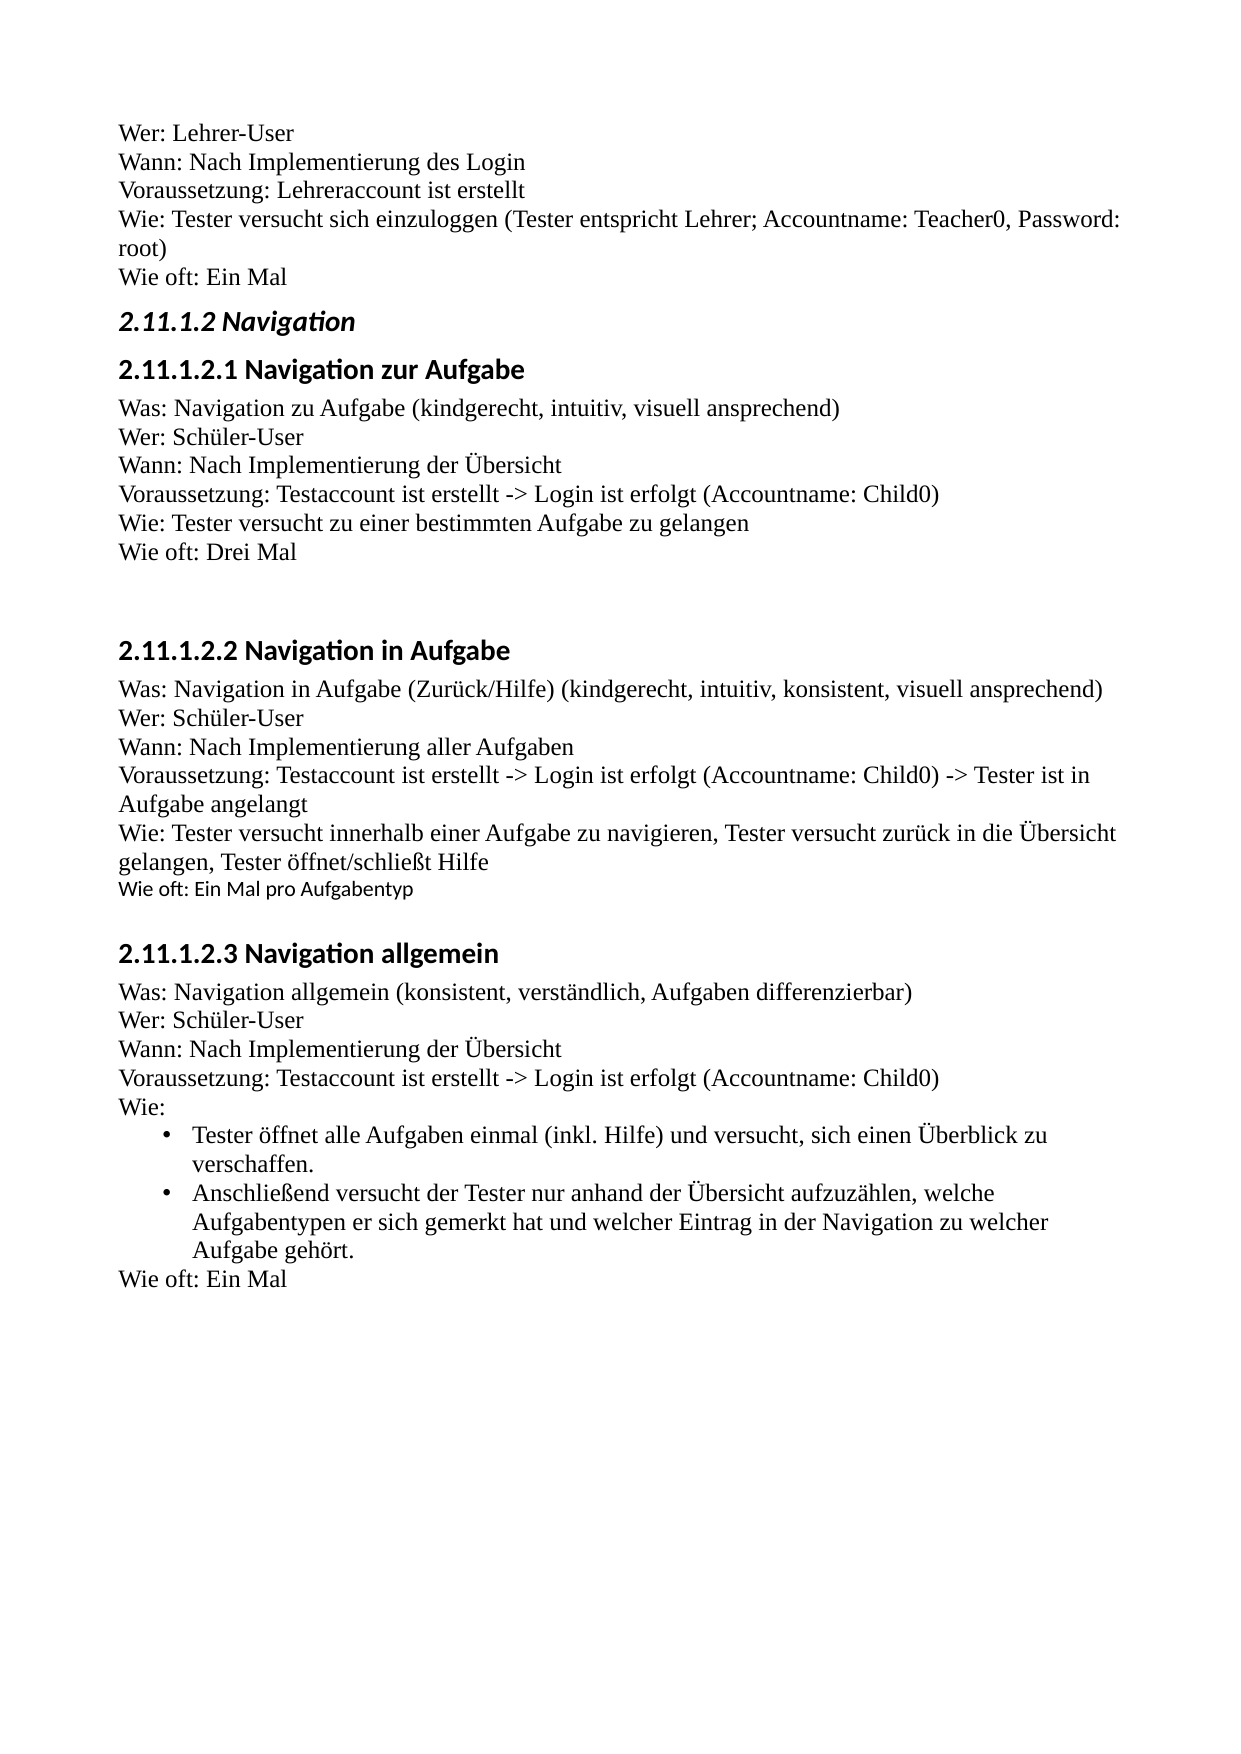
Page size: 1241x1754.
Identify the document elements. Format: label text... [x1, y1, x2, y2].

text Voraussetzung: Lehreraccount ist erstellt [118, 176, 1122, 204]
text Wie oft: Ein Mal [118, 1264, 1122, 1293]
text Was: Navigation zu Aufgabe (kindgerecht, intuitiv, visuell ansprechend) [118, 393, 1122, 422]
subtitle 2.11.1.2.2 Navigation in Aufgabe [118, 632, 1122, 668]
text Wie: Tester versucht zu einer bestimmten Aufgabe zu gelangen [118, 508, 1122, 537]
text Voraussetzung: Testaccount ist erstellt -> Login ist erfolgt (Accountname: Child0) -> Tester ist in Aufgabe angelangt [118, 761, 1122, 818]
text Wie: Tester versucht sich einzuloggen (Tester entspricht Lehrer; Accountname: Teacher0, Password: root) [118, 204, 1122, 262]
text Wie: Tester versucht innerhalb einer Aufgabe zu navigieren, Tester versucht zurück in die Übersicht gelangen, Tester öffnet/schließt Hilfe [118, 818, 1122, 876]
text Wie: [118, 1092, 1122, 1120]
subtitle 2.11.1.2.1 Navigation zur Aufgabe [118, 351, 1122, 387]
text Voraussetzung: Testaccount ist erstellt -> Login ist erfolgt (Accountname: Child0) [118, 1063, 1122, 1092]
text Wer: Schüler-User [118, 1005, 1122, 1034]
text Wann: Nach Implementierung der Übersicht [118, 1034, 1122, 1063]
text Wer: Lehrer-User [118, 118, 1122, 147]
subtitle 2.11.1.2 Navigation [118, 303, 1122, 339]
list Anschließend versucht der Tester nur anhand der Übersicht aufzuzählen, welche Aufgabentypen er sich gemerkt hat und welcher Eintrag in der Navigation zu welcher Aufgabe gehört. [162, 1178, 1122, 1264]
list Tester öffnet alle Aufgaben einmal (inkl. Hilfe) und versucht, sich einen Überblick zu verschaffen. [162, 1120, 1122, 1178]
text Wie oft: Drei Mal [118, 537, 1122, 566]
text Wie oft: Ein Mal pro Aufgabentyp [118, 876, 1122, 902]
text Wann: Nach Implementierung aller Aufgaben [118, 732, 1122, 761]
text Wann: Nach Implementierung der Übersicht [118, 451, 1122, 479]
text Wie oft: Ein Mal [118, 262, 1122, 291]
subtitle 2.11.1.2.3 Navigation allgemein [118, 935, 1122, 970]
text Wer: Schüler-User [118, 703, 1122, 732]
text Voraussetzung: Testaccount ist erstellt -> Login ist erfolgt (Accountname: Child0) [118, 479, 1122, 508]
text Was: Navigation allgemein (konsistent, verständlich, Aufgaben differenzierbar) [118, 977, 1122, 1005]
text Wann: Nach Implementierung des Login [118, 147, 1122, 176]
text Wer: Schüler-User [118, 422, 1122, 451]
text Was: Navigation in Aufgabe (Zurück/Hilfe) (kindgerecht, intuitiv, konsistent, visuell ansprechend) [118, 674, 1122, 703]
